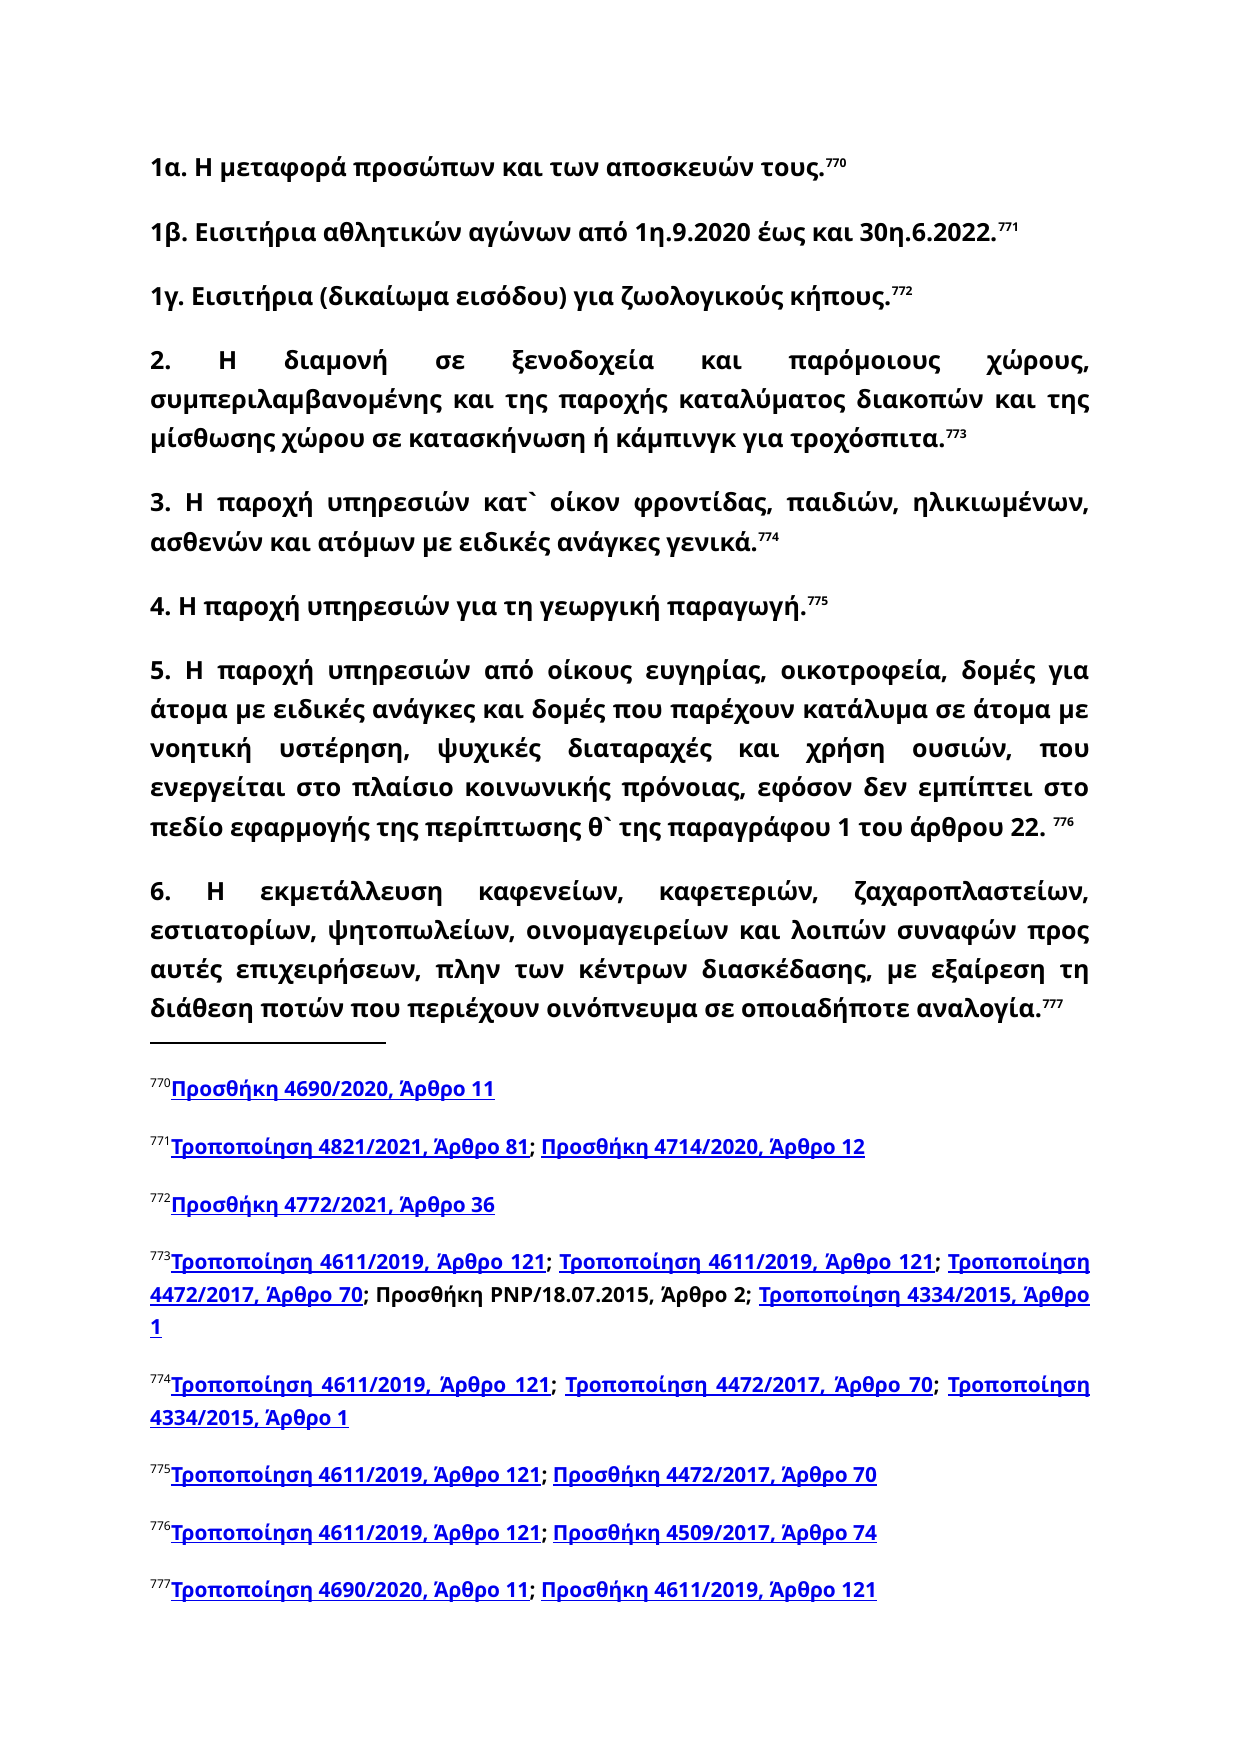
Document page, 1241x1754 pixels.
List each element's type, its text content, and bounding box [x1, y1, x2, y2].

text Τροποποίηση 4611/2019, Άρθρο 121; Τροποποίηση 4472/2017, Άρθρο 70; Τροποποίηση 4334/2015, Άρθρο 1 [150, 1370, 1090, 1431]
text Προσθήκη 4690/2020, Άρθρο 11 [150, 1074, 1090, 1103]
text 2. Η διαμονή σε ξενοδοχεία και παρόμοιους χώρους, συμπεριλαμβανομένης και της παροχής καταλύματος διακοπών και της μίσθωσης χώρου σε κατασκήνωση ή κάμπινγκ για τροχόσπιτα. [150, 342, 1090, 455]
text Τροποποίηση 4611/2019, Άρθρο 121; Προσθήκη 4509/2017, Άρθρο 74 [150, 1518, 1090, 1546]
text Τροποποίηση 4690/2020, Άρθρο 11; Προσθήκη 4611/2019, Άρθρο 121 [150, 1576, 1090, 1604]
text Τροποποίηση 4821/2021, Άρθρο 81; Προσθήκη 4714/2020, Άρθρο 12 [150, 1132, 1090, 1161]
text 6. Η εκμετάλλευση καφενείων, καφετεριών, ζαχαροπλαστείων, εστιατορίων, ψητοπωλείων, οινομαγειρείων και λοιπών συναφών προς αυτές επιχειρήσεων, πλην των κέντρων διασκέδασης, με εξαίρεση τη διάθεση ποτών που περιέχουν οινόπνευμα σε οποιαδήποτε αναλογία. [150, 873, 1090, 1025]
text Τροποποίηση 4611/2019, Άρθρο 121; Προσθήκη 4472/2017, Άρθρο 70 [150, 1460, 1090, 1489]
text 3. Η παροχή υπηρεσιών κατ` οίκον φροντίδας, παιδιών, ηλικιωμένων, ασθενών και ατόμων με ειδικές ανάγκες γενικά. [150, 485, 1090, 558]
text 4. Η παροχή υπηρεσιών για τη γεωργική παραγωγή. [150, 588, 1090, 622]
text 1α. Η μεταφορά προσώπων και των αποσκευών τους. [150, 150, 1090, 184]
text Τροποποίηση 4611/2019, Άρθρο 121; Τροποποίηση 4611/2019, Άρθρο 121; Τροποποίηση 4472/2017, Άρθρο 70; Προσθήκη PNP/18.07.2015, Άρθρο 2; Τροποποίηση 4334/2015, Άρθρο 1 [150, 1247, 1090, 1341]
text 1β. Εισιτήρια αθλητικών αγώνων από 1η.9.2020 έως και 30η.6.2022. [150, 214, 1090, 248]
text Προσθήκη 4772/2021, Άρθρο 36 [150, 1190, 1090, 1218]
text 1γ. Εισιτήρια (δικαίωμα εισόδου) για ζωολογικούς κήπους. [150, 278, 1090, 312]
text 5. Η παροχή υπηρεσιών από οίκους ευγηρίας, οικοτροφεία, δομές για άτομα με ειδικές ανάγκες και δομές που παρέχουν κατάλυμα σε άτομα με νοητική υστέρηση, ψυχικές διαταραχές και χρήση ουσιών, που ενεργείται στο πλαίσιο κοινωνικής πρόνοιας, εφόσον δεν εμπίπτει στο πεδίο εφαρμογής της περίπτωσης θ` της παραγράφου 1 του άρθρου 22. [150, 652, 1090, 843]
